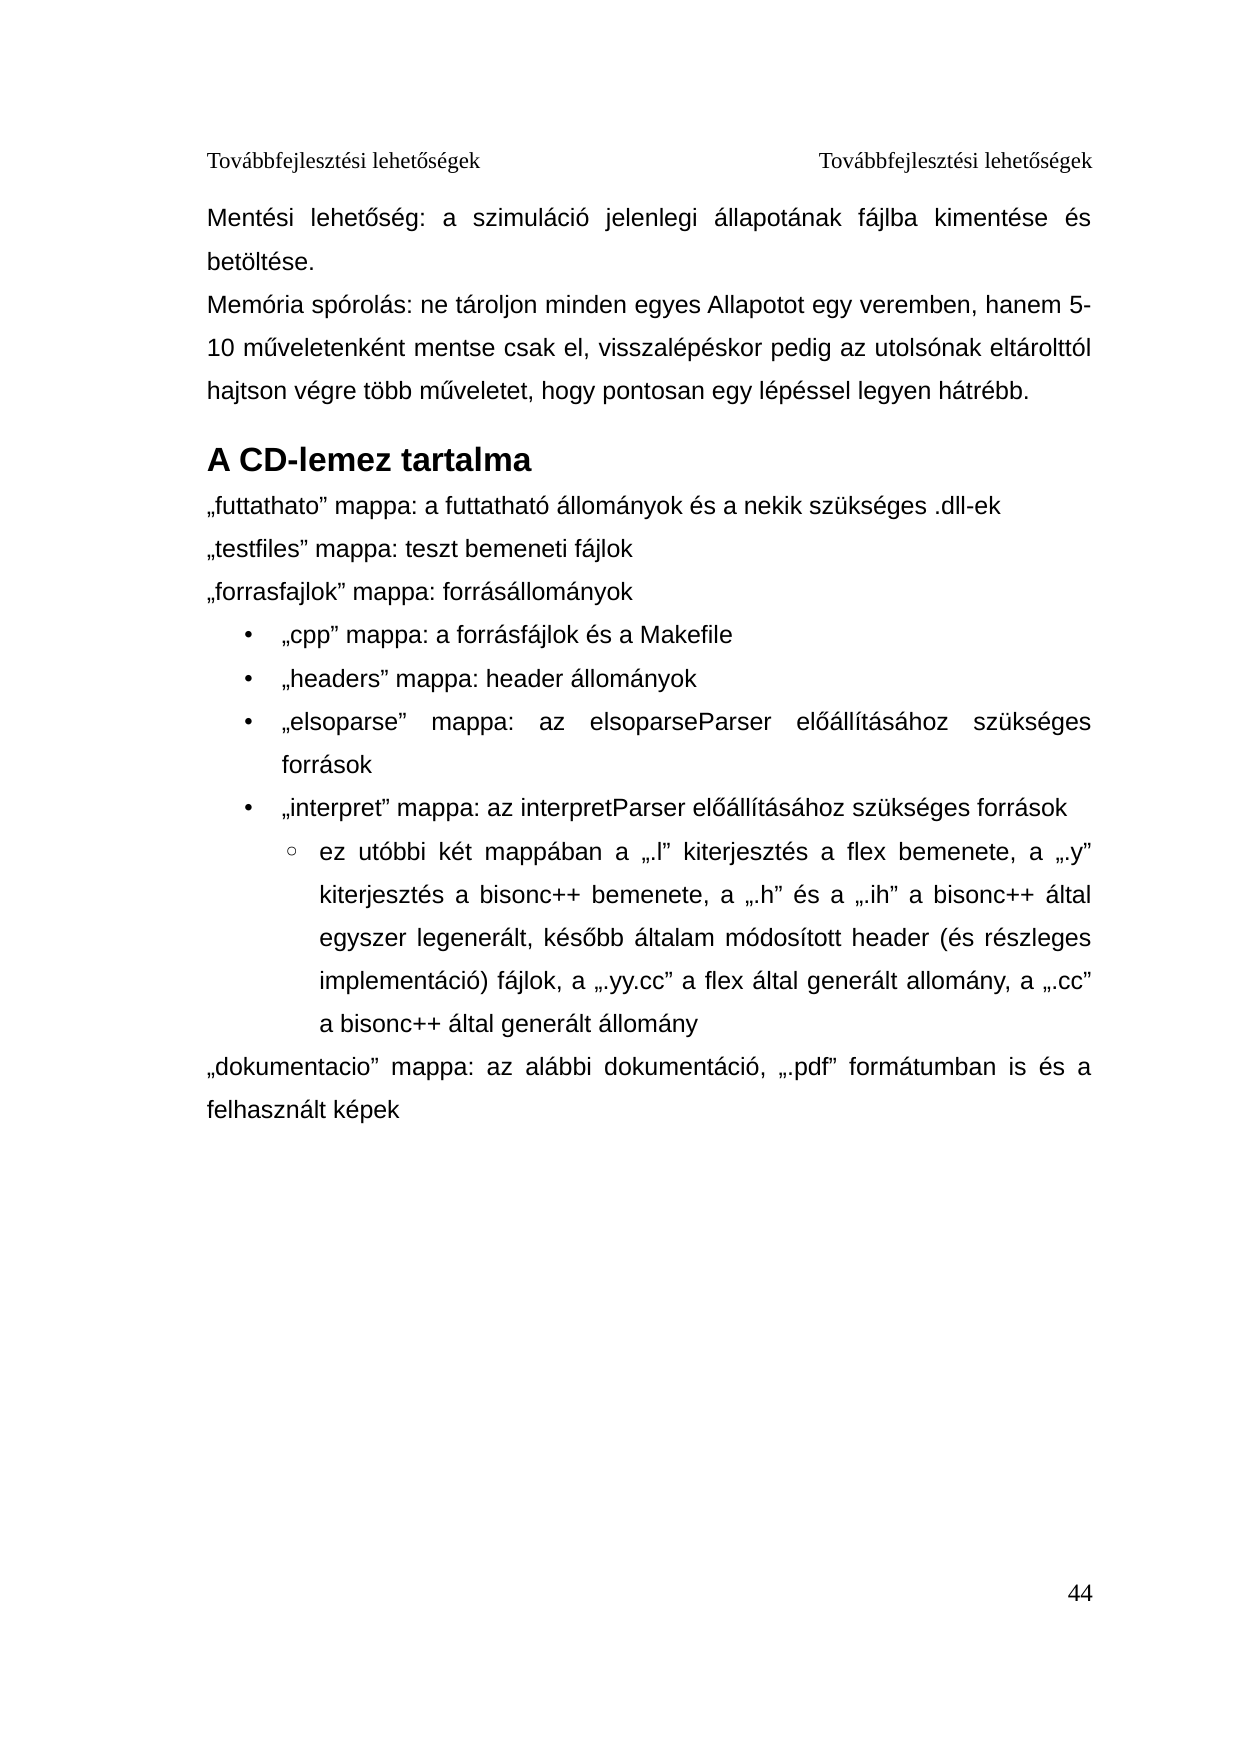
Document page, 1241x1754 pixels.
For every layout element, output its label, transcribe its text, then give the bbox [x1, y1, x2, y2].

text „forrasfajlok” mappa: forrásállományok [207, 577, 1093, 606]
subtitle A CD-lemez tartalma [207, 440, 1093, 478]
text Mentési lehetőség: a szimuláció jelenlegi állapotának fájlba kimentése és betöltése. [207, 203, 1093, 275]
text „futtathato” mappa: a futtatható állományok és a nekik szükséges .dll-ek [207, 491, 1093, 520]
list ez utóbbi két mappában a „.l” kiterjesztés a flex bemenete, a „.y” kiterjesztés a bisonc++ bemenete, a „.h” és a „.ih” a bisonc++ által egyszer legenerált, később általam módosított header (és részleges implementáció) fájlok, a „.yy.cc” a flex által generált allomány, a „.cc” a bisonc++ által generált állomány [282, 836, 1093, 1038]
text Memória spórolás: ne tároljon minden egyes Allapotot egy veremben, hanem 5-10 műveletenként mentse csak el, visszalépéskor pedig az utolsónak eltárolttól hajtson végre több műveletet, hogy pontosan egy lépéssel legyen hátrébb. [207, 290, 1093, 405]
list „headers” mappa: header állományok [244, 664, 1093, 692]
list „cpp” mappa: a forrásfájlok és a Makefile [244, 620, 1093, 649]
list „interpret” mappa: az interpretParser előállításához szükséges források [244, 793, 1093, 822]
text „dokumentacio” mappa: az alábbi dokumentáció, „.pdf” formátumban is és a felhasznált képek [207, 1052, 1093, 1124]
list „elsoparse” mappa: az elsoparseParser előállításához szükséges források [244, 707, 1093, 779]
text „testfiles” mappa: teszt bemeneti fájlok [207, 534, 1093, 563]
